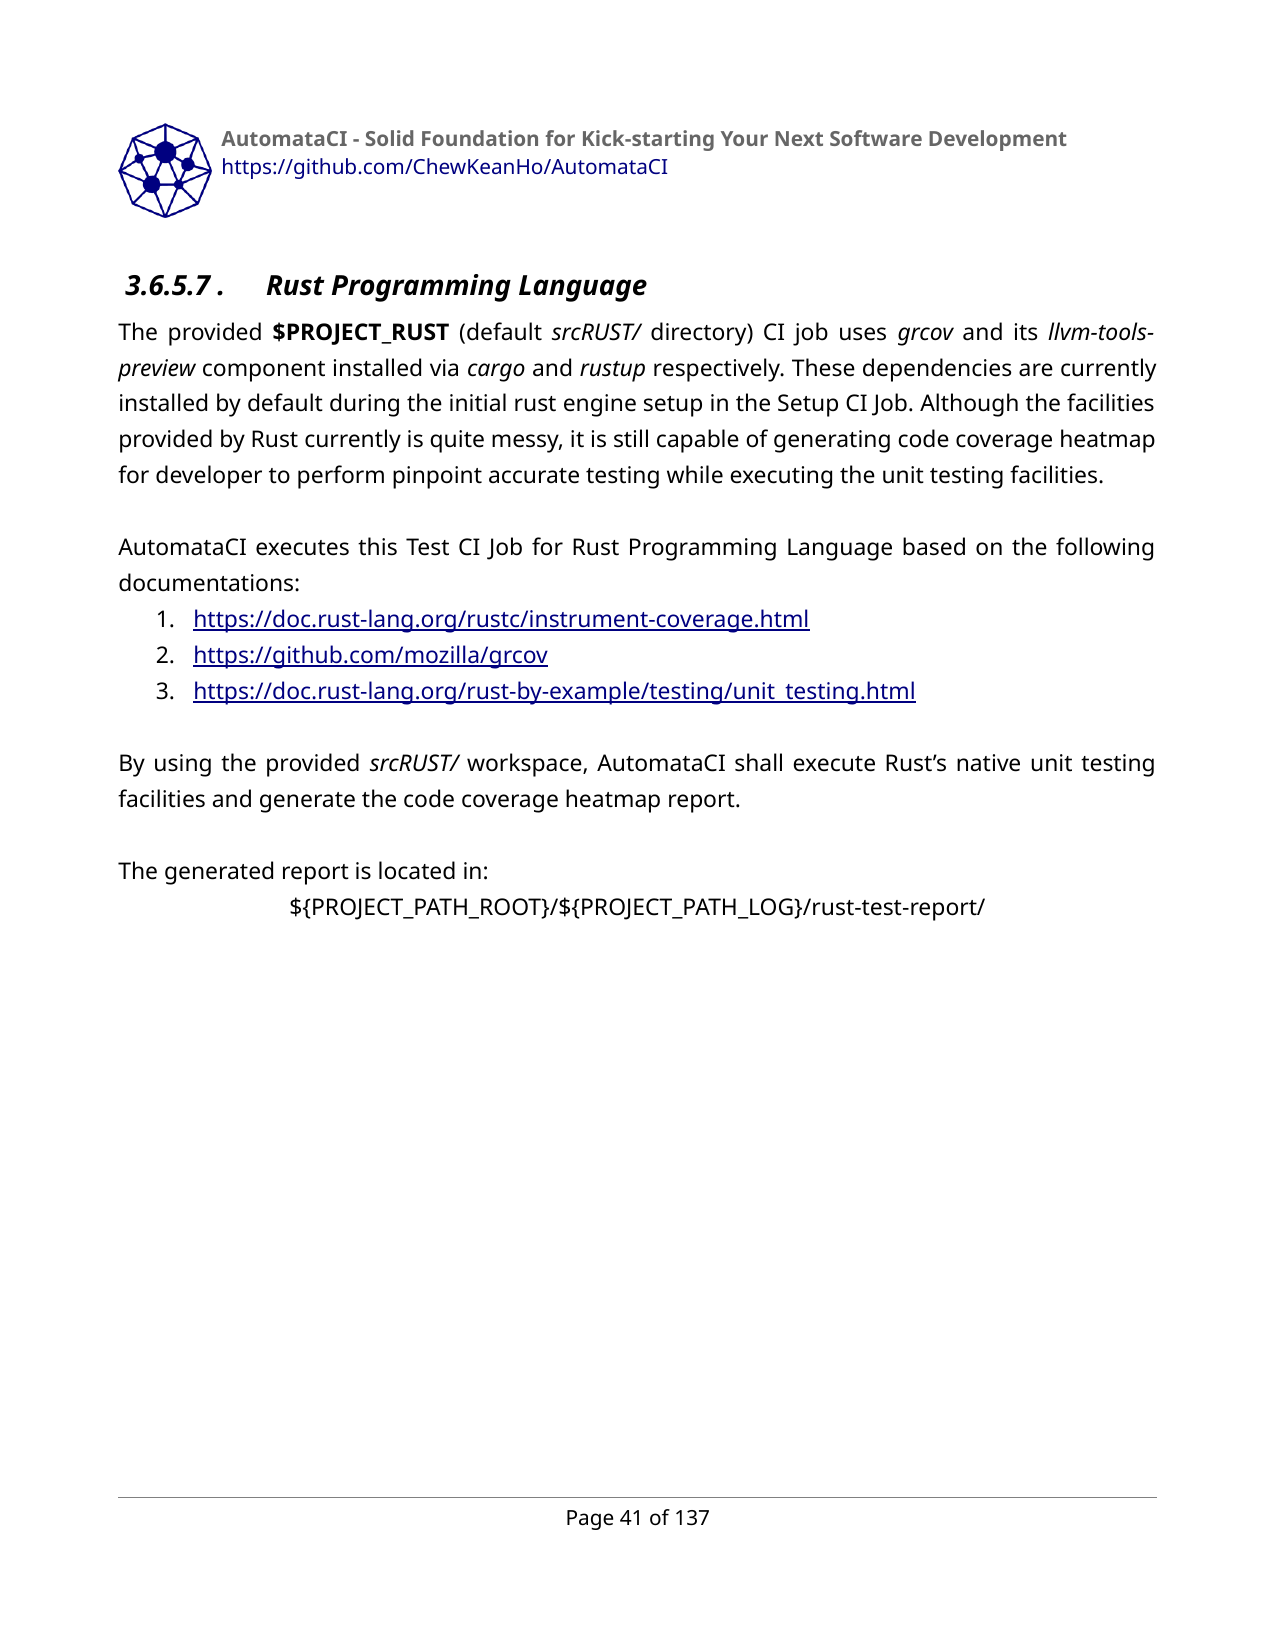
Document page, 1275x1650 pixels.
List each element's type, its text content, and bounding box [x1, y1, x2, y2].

text The generated report is located in: [118, 854, 1157, 886]
text By using the provided srcRUST/ workspace, AutomataCI shall execute Rust’s native unit testing facilities and generate the code coverage heatmap report. [118, 747, 1157, 814]
text ${PROJECT_PATH_ROOT}/${PROJECT_PATH_LOG}/rust-test-report/ [118, 891, 1157, 922]
text AutomataCI executes this Test CI Job for Rust Programming Language based on the following documentations: [118, 531, 1157, 598]
list https://doc.rust-lang.org/rustc/instrument-coverage.html [156, 603, 1157, 634]
list https://doc.rust-lang.org/rust-by-example/testing/unit_testing.html [156, 675, 1157, 706]
picture [118, 123, 212, 218]
text The provided $PROJECT_RUST (default srcRUST/ directory) CI job uses grcov and its llvm-tools-preview component installed via cargo and rustup respectively. These dependencies are currently installed by default during the initial rust engine setup in the Setup CI Job. Although the facilities provided by Rust currently is quite messy, it is still capable of generating code coverage heatmap for developer to perform pinpoint accurate testing while executing the unit testing facilities. [118, 316, 1157, 491]
list https://github.com/mozilla/grcov [156, 639, 1157, 670]
subtitle Rust Programming Language [118, 265, 1157, 303]
